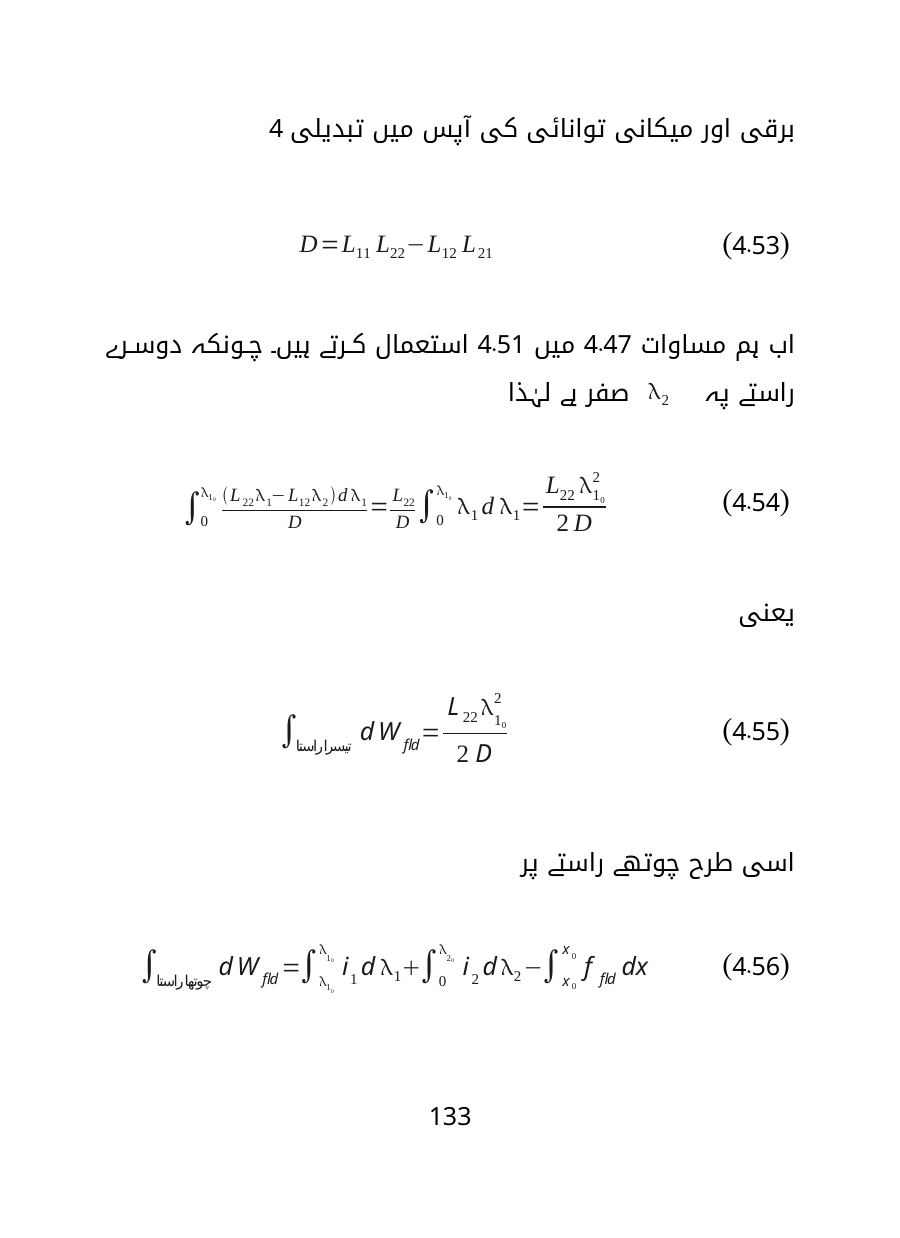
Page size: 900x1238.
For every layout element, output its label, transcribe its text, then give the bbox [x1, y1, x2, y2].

table_header (4.54) [675, 463, 795, 556]
text یعنی [105, 589, 795, 637]
text اب ہم مساوات 4.47 میں 4.51 استعمال کرتے ہیں۔ چونکہ دوسرے راستے پہ صفر ہے لہٰذا [105, 322, 795, 417]
table_header [105, 684, 674, 793]
table_header (4.53) [676, 216, 795, 288]
table_header [105, 216, 676, 288]
table_header (4.56) [673, 934, 795, 1014]
text اسی طرح چوتھے راستے پر [105, 839, 795, 887]
table_header [105, 934, 672, 1014]
table_header [105, 463, 675, 556]
table_header (4.55) [674, 684, 795, 793]
